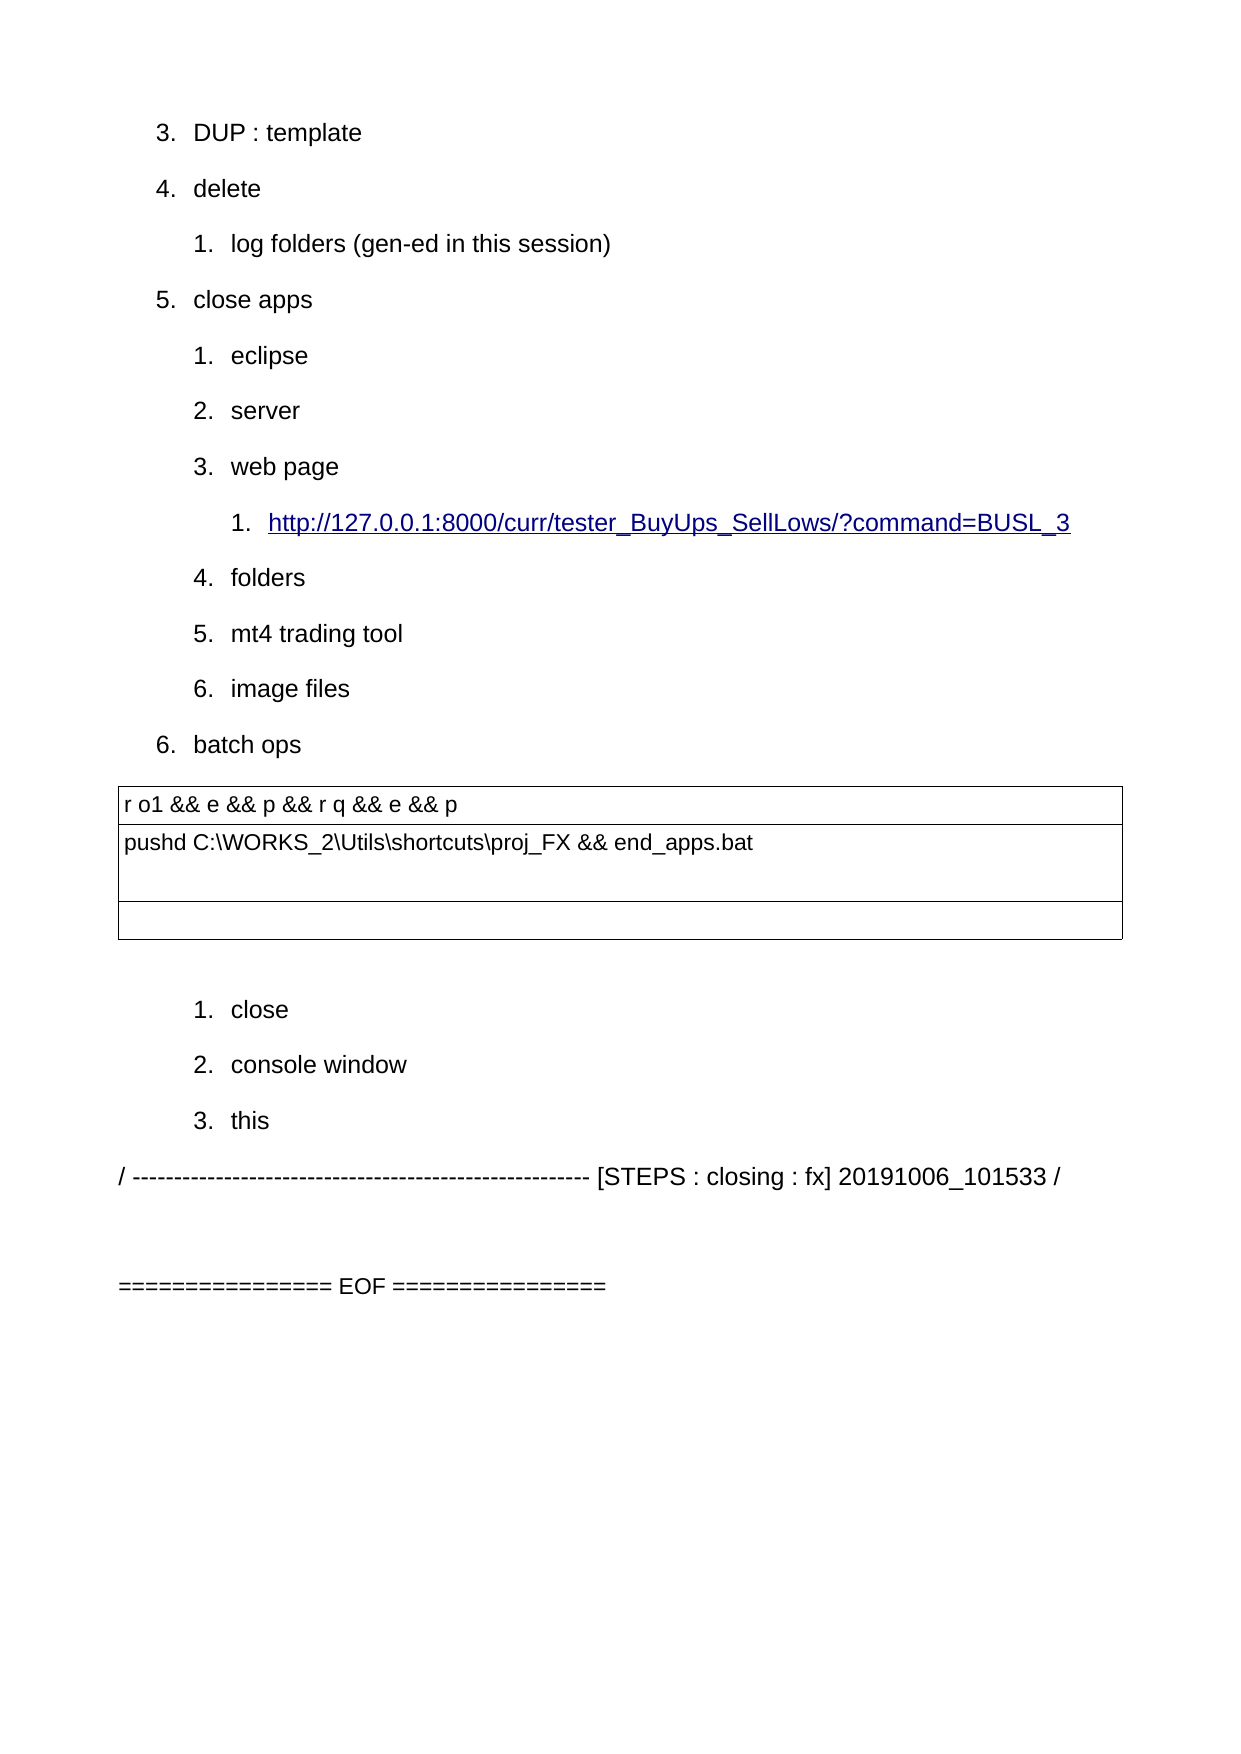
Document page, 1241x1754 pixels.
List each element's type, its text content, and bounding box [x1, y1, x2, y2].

list http://127.0.0.1:8000/curr/tester_BuyUps_SellLows/?command=BUSL_3 [231, 507, 1122, 536]
list batch ops [156, 730, 1122, 759]
list close apps [156, 285, 1122, 314]
text / ------------------------------------------------------- [STEPS : closing : fx] 20191006_101533 / [118, 1161, 1122, 1190]
list log folders (gen-ed in this session) [193, 229, 1122, 258]
list this [193, 1106, 1122, 1134]
list console window [193, 1050, 1122, 1079]
text ================ EOF ================ [118, 1273, 1122, 1299]
list image files [193, 674, 1122, 703]
list DUP : template [156, 118, 1122, 147]
table_header r o1 && e && p && r q && e && p [119, 787, 1122, 823]
list close [193, 994, 1122, 1023]
list web page [193, 452, 1122, 481]
table_cell pushd C:\WORKS_2\Utils\shortcuts\proj_FX && end_apps.bat [119, 825, 1122, 901]
list mt4 trading tool [193, 619, 1122, 647]
table_cell [119, 902, 1122, 939]
list folders [193, 563, 1122, 592]
list server [193, 396, 1122, 425]
list eclipse [193, 341, 1122, 369]
list delete [156, 174, 1122, 202]
